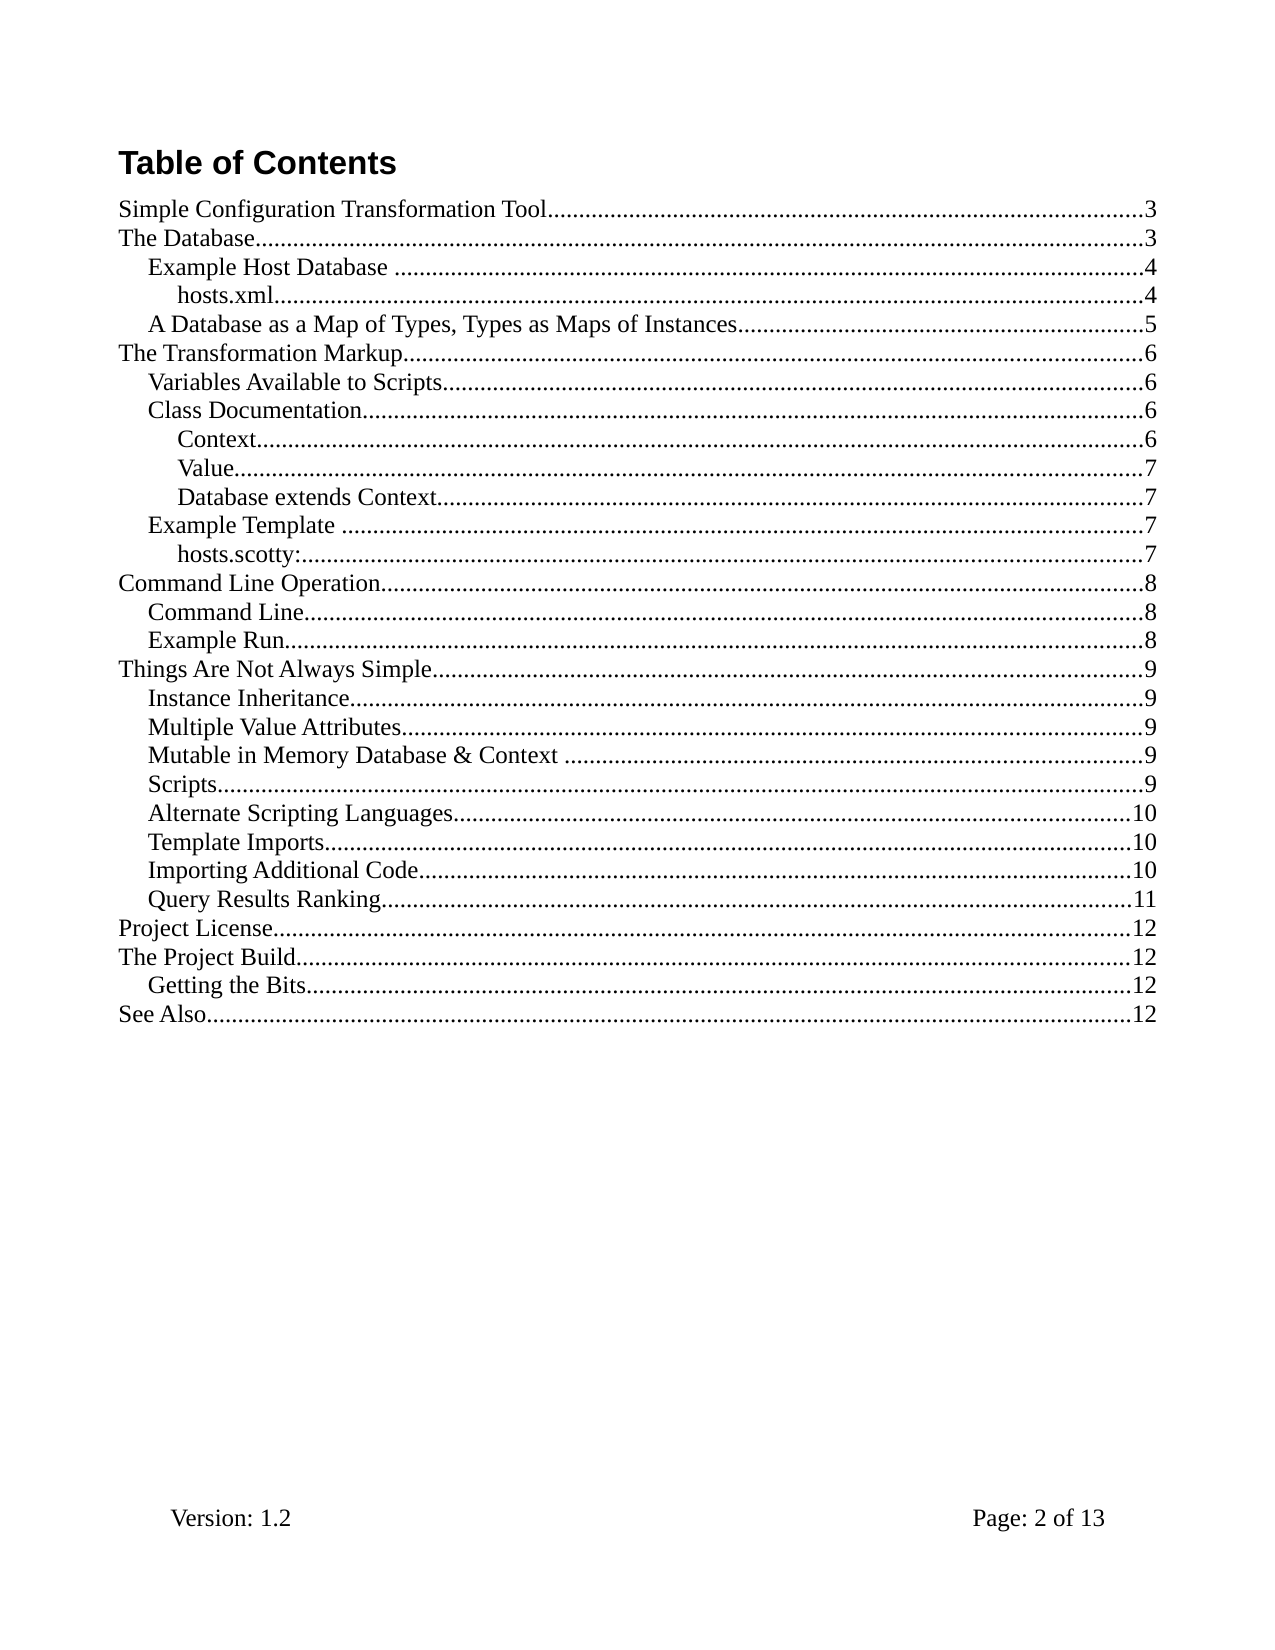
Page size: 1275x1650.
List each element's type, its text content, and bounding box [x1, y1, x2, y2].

text Mutable in Memory Database & Context 9 [148, 740, 1157, 769]
text Multiple Value Attributes 9 [148, 712, 1157, 740]
text Getting the Bits 12 [148, 970, 1157, 999]
text Example Run 8 [148, 625, 1157, 654]
text Simple Configuration Transformation Tool 3 [118, 194, 1157, 223]
text Importing Additional Code 10 [148, 855, 1157, 884]
text Context 6 [177, 424, 1157, 453]
text Alternate Scripting Languages 10 [148, 798, 1157, 827]
text The Database 3 [118, 223, 1157, 252]
text Command Line Operation 8 [118, 568, 1157, 597]
text Database extends Context 7 [177, 482, 1157, 510]
text See Also 12 [118, 999, 1157, 1028]
text Query Results Ranking 11 [148, 884, 1157, 913]
text hosts.xml 4 [177, 280, 1157, 309]
text Things Are Not Always Simple 9 [118, 654, 1157, 683]
text Example Template 7 [148, 510, 1157, 539]
text hosts.scotty: 7 [177, 539, 1157, 568]
text Variables Available to Scripts 6 [148, 367, 1157, 395]
text Instance Inheritance 9 [148, 683, 1157, 712]
text A Database as a Map of Types, Types as Maps of Instances 5 [148, 309, 1157, 338]
text Scripts 9 [148, 769, 1157, 798]
text Example Host Database 4 [148, 252, 1157, 280]
text Command Line 8 [148, 597, 1157, 625]
text The Project Build 12 [118, 942, 1157, 970]
text Class Documentation 6 [148, 395, 1157, 424]
text Template Imports 10 [148, 827, 1157, 855]
text Value 7 [177, 453, 1157, 482]
text Project License 12 [118, 913, 1157, 942]
text The Transformation Markup 6 [118, 338, 1157, 367]
subtitle Table of Contents [118, 143, 1157, 182]
